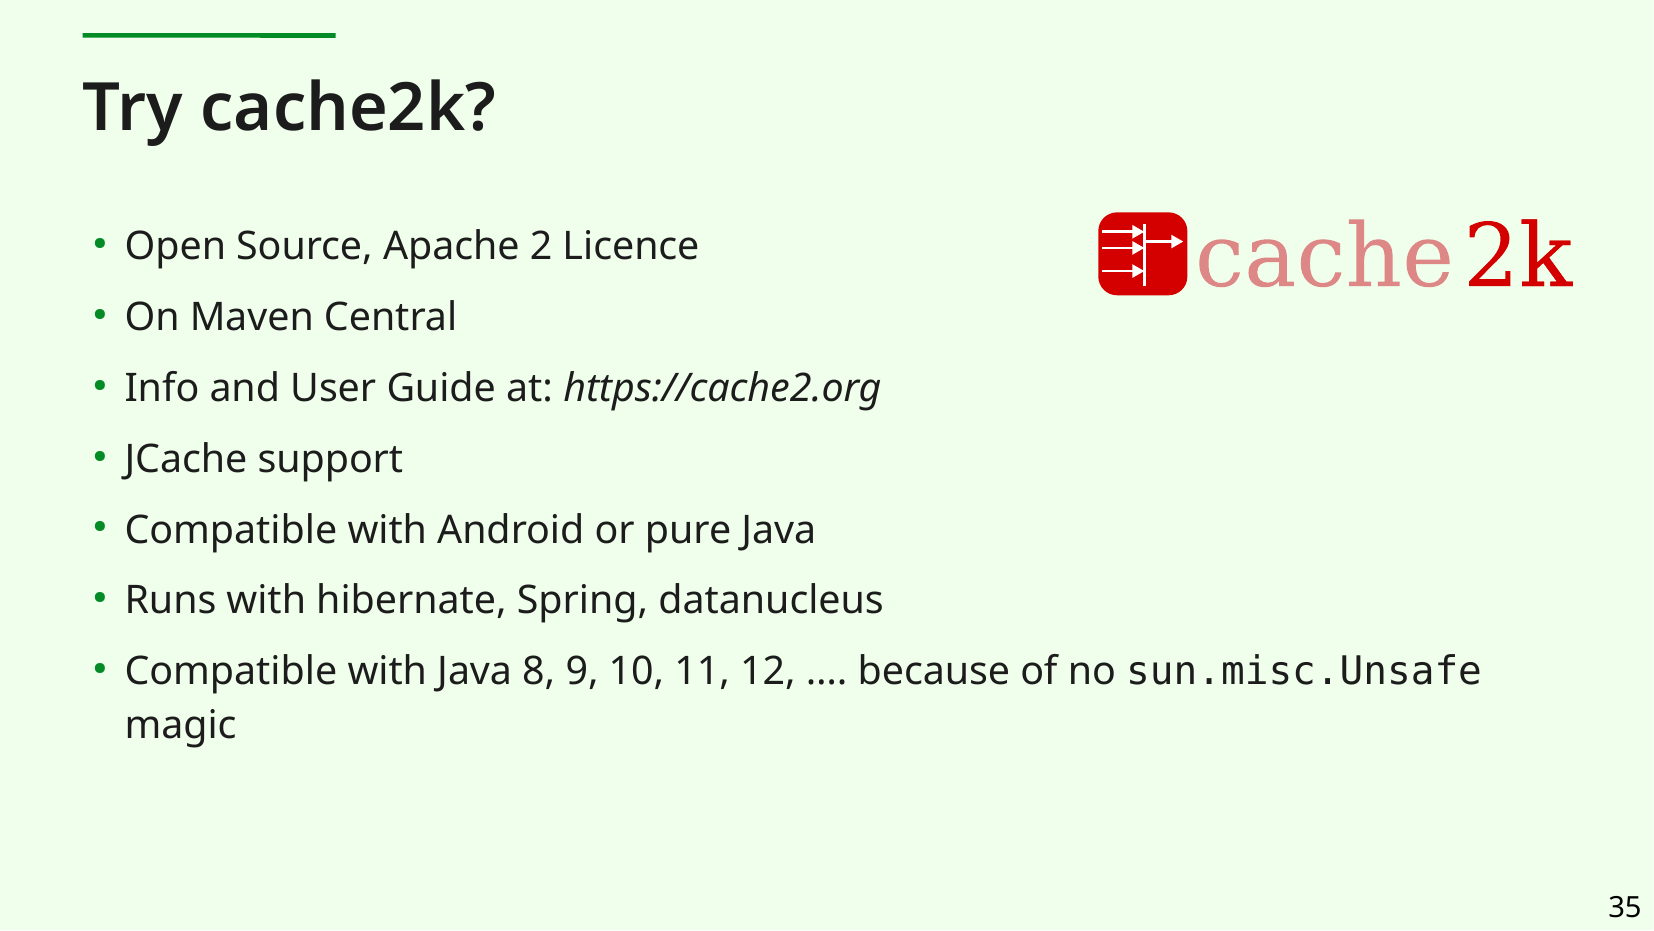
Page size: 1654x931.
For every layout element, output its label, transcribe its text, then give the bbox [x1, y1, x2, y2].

picture [1098, 212, 1573, 296]
title Try cache2k? [82, 59, 1571, 193]
list Open Source, Apache 2 Licence On Maven Central Info and User Guide at: https://cache2.org JCache support Compatible with Android or pure Java Runs with hibernate, Spring, datanucleus Compatible with Java 8, 9, 10, 11, 12, …. because of no sun.misc.Unsafe magic [82, 217, 1571, 758]
